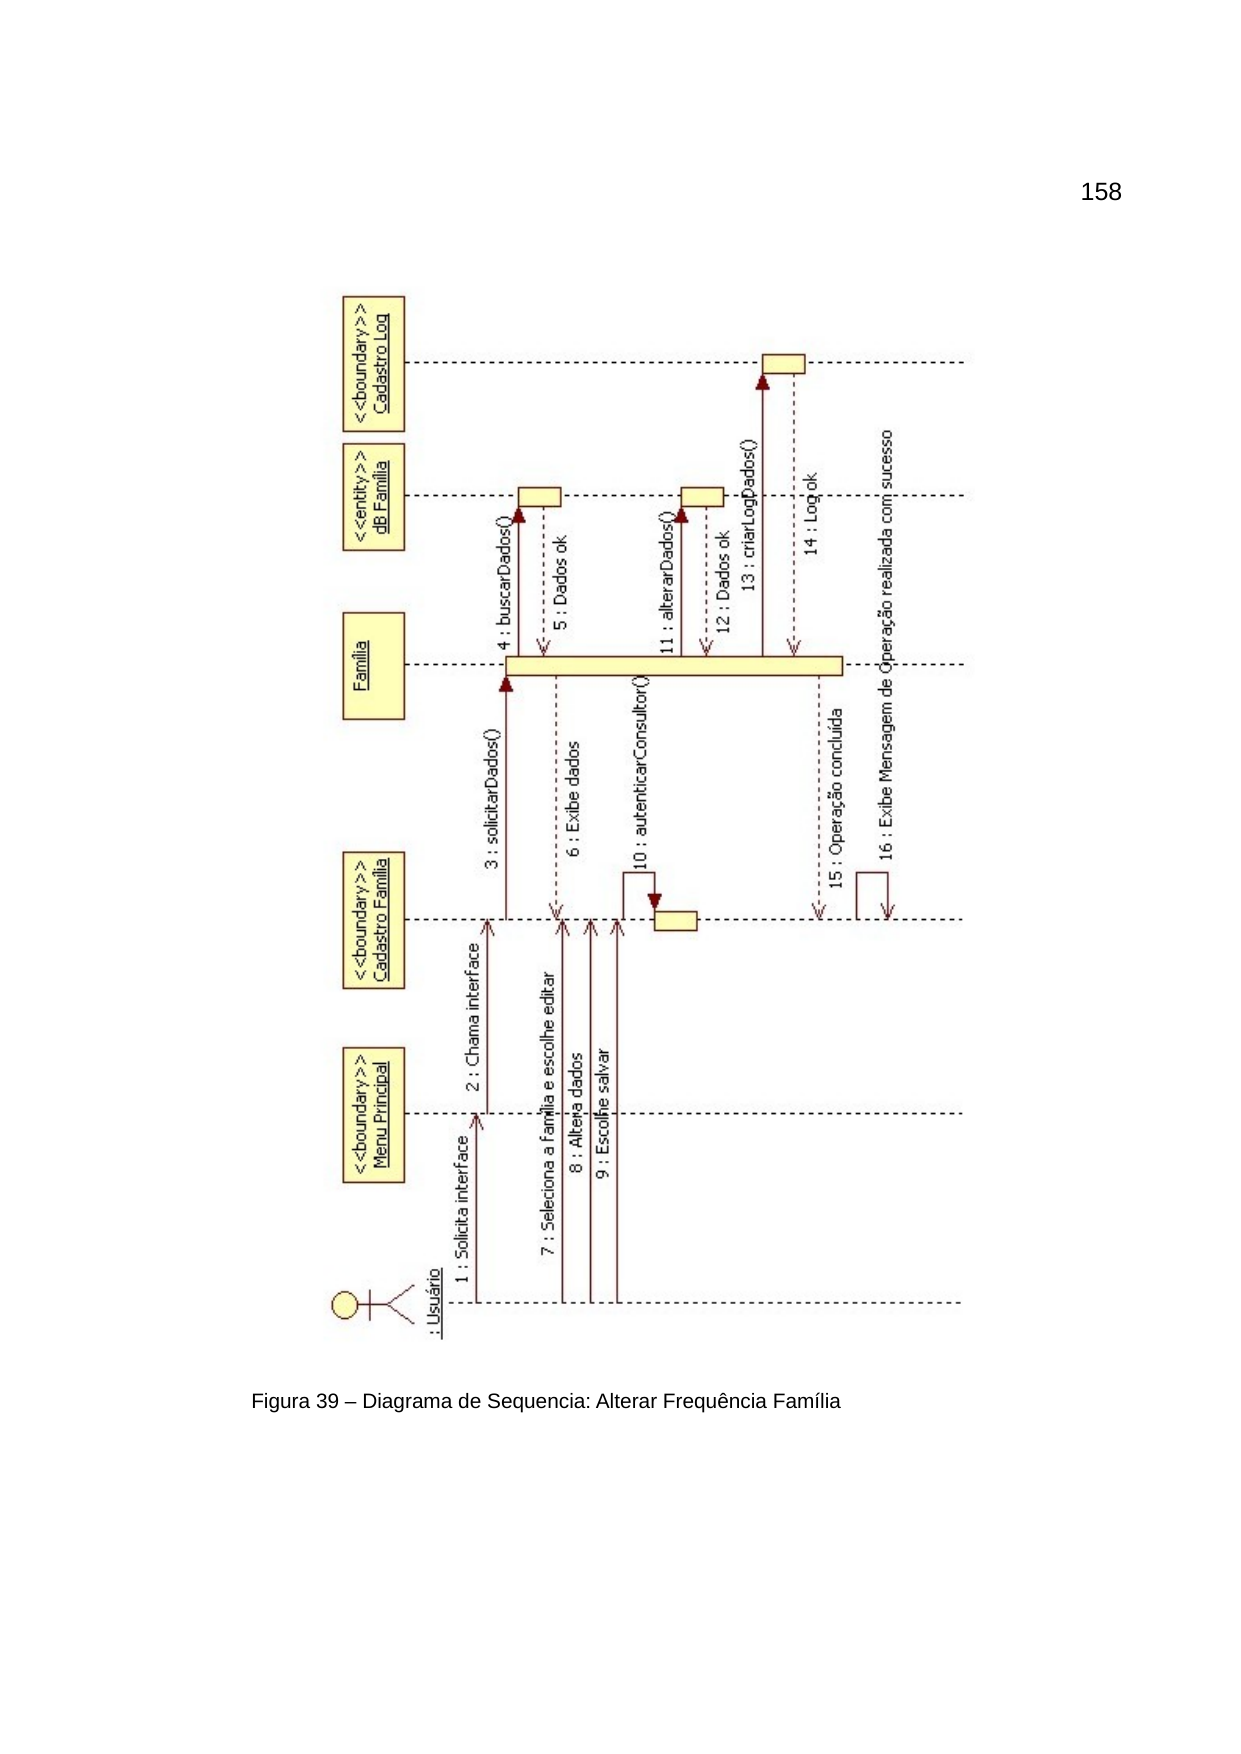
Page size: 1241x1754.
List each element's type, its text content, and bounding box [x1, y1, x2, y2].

picture [299, 265, 1000, 1390]
text Figura 39 – Diagrama de Sequencia: Alterar Frequência Família [177, 1390, 1122, 1413]
